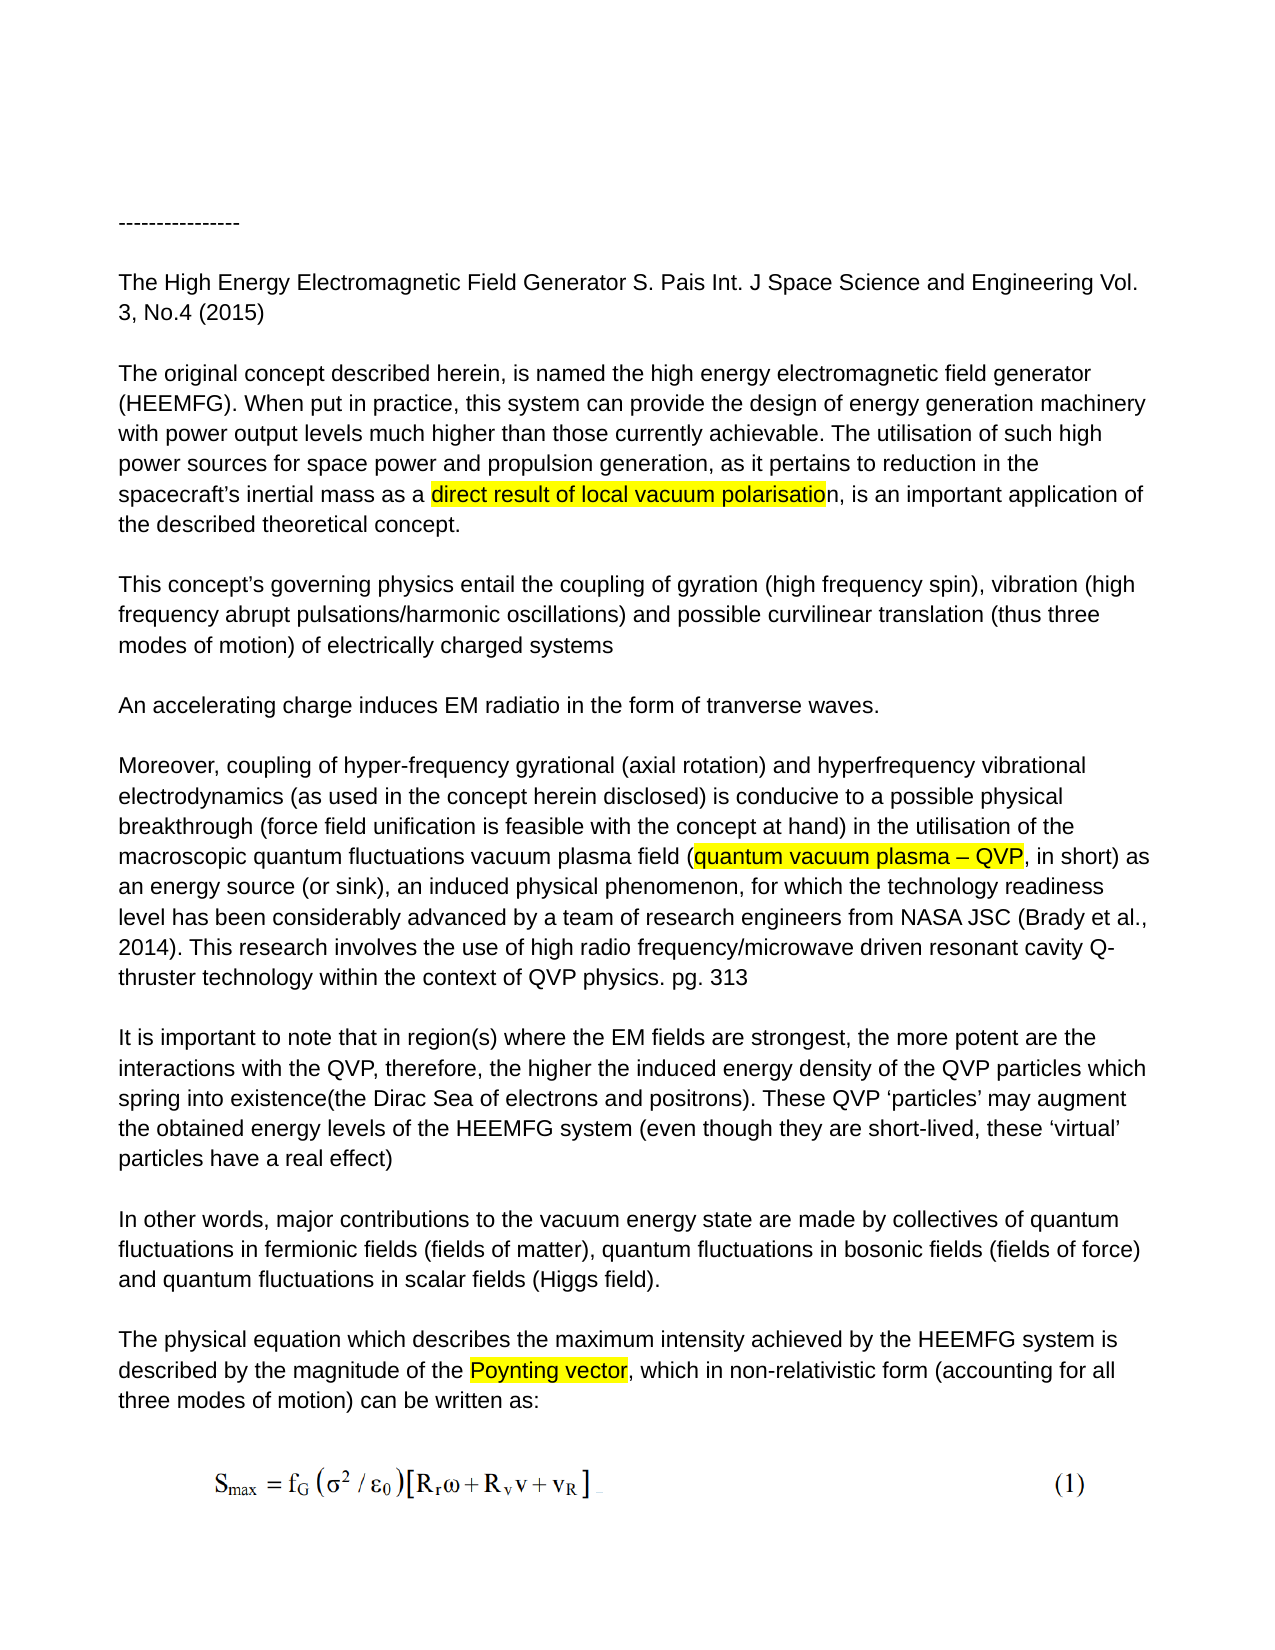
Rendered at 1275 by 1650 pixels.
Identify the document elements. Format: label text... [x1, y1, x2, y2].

text ---------------- [118, 209, 1157, 235]
text The physical equation which describes the maximum intensity achieved by the HEEMFG system is described by the magnitude of the Poynting vector, which in non-relativistic form (accounting for all three modes of motion) can be written as: [118, 1326, 1157, 1413]
text In other words, major contributions to the vacuum energy state are made by collectives of quantum fluctuations in fermionic fields (fields of matter), quantum fluctuations in bosonic fields (fields of force) and quantum fluctuations in scalar fields (Higgs field). [118, 1206, 1157, 1292]
text This concept’s governing physics entail the coupling of gyration (high frequency spin), vibration (high frequency abrupt pulsations/harmonic oscillations) and possible curvilinear translation (thus three modes of motion) of electrically charged systems [118, 571, 1157, 658]
text It is important to note that in region(s) where the EM fields are strongest, the more potent are the interactions with the QVP, therefore, the higher the induced energy density of the QVP particles which spring into existence(the Dirac Sea of electrons and positrons). These QVP ‘particles’ may augment the obtained energy levels of the HEEMFG system (even though they are short-lived, these ‘virtual’ particles have a real effect) [118, 1024, 1157, 1172]
picture [189, 1447, 1086, 1515]
text An accelerating charge induces EM radiatio in the form of tranverse waves. [118, 692, 1157, 718]
text The High Energy Electromagnetic Field Generator S. Pais Int. J Space Science and Engineering Vol. 3, No.4 (2015) [118, 269, 1157, 326]
text The original concept described herein, is named the high energy electromagnetic field generator (HEEMFG). When put in practice, this system can provide the design of energy generation machinery with power output levels much higher than those currently achievable. The utilisation of such high power sources for space power and propulsion generation, as it pertains to reduction in the spacecraft’s inertial mass as a direct result of local vacuum polarisation, is an important application of the described theoretical concept. [118, 360, 1157, 537]
text Moreover, coupling of hyper-frequency gyrational (axial rotation) and hyperfrequency vibrational electrodynamics (as used in the concept herein disclosed) is conducive to a possible physical breakthrough (force field unification is feasible with the concept at hand) in the utilisation of the macroscopic quantum fluctuations vacuum plasma field (quantum vacuum plasma – QVP, in short) as an energy source (or sink), an induced physical phenomenon, for which the technology readiness level has been considerably advanced by a team of research engineers from NASA JSC (Brady et al., 2014). This research involves the use of high radio frequency/microwave driven resonant cavity Q-thruster technology within the context of QVP physics. pg. 313 [118, 752, 1157, 990]
